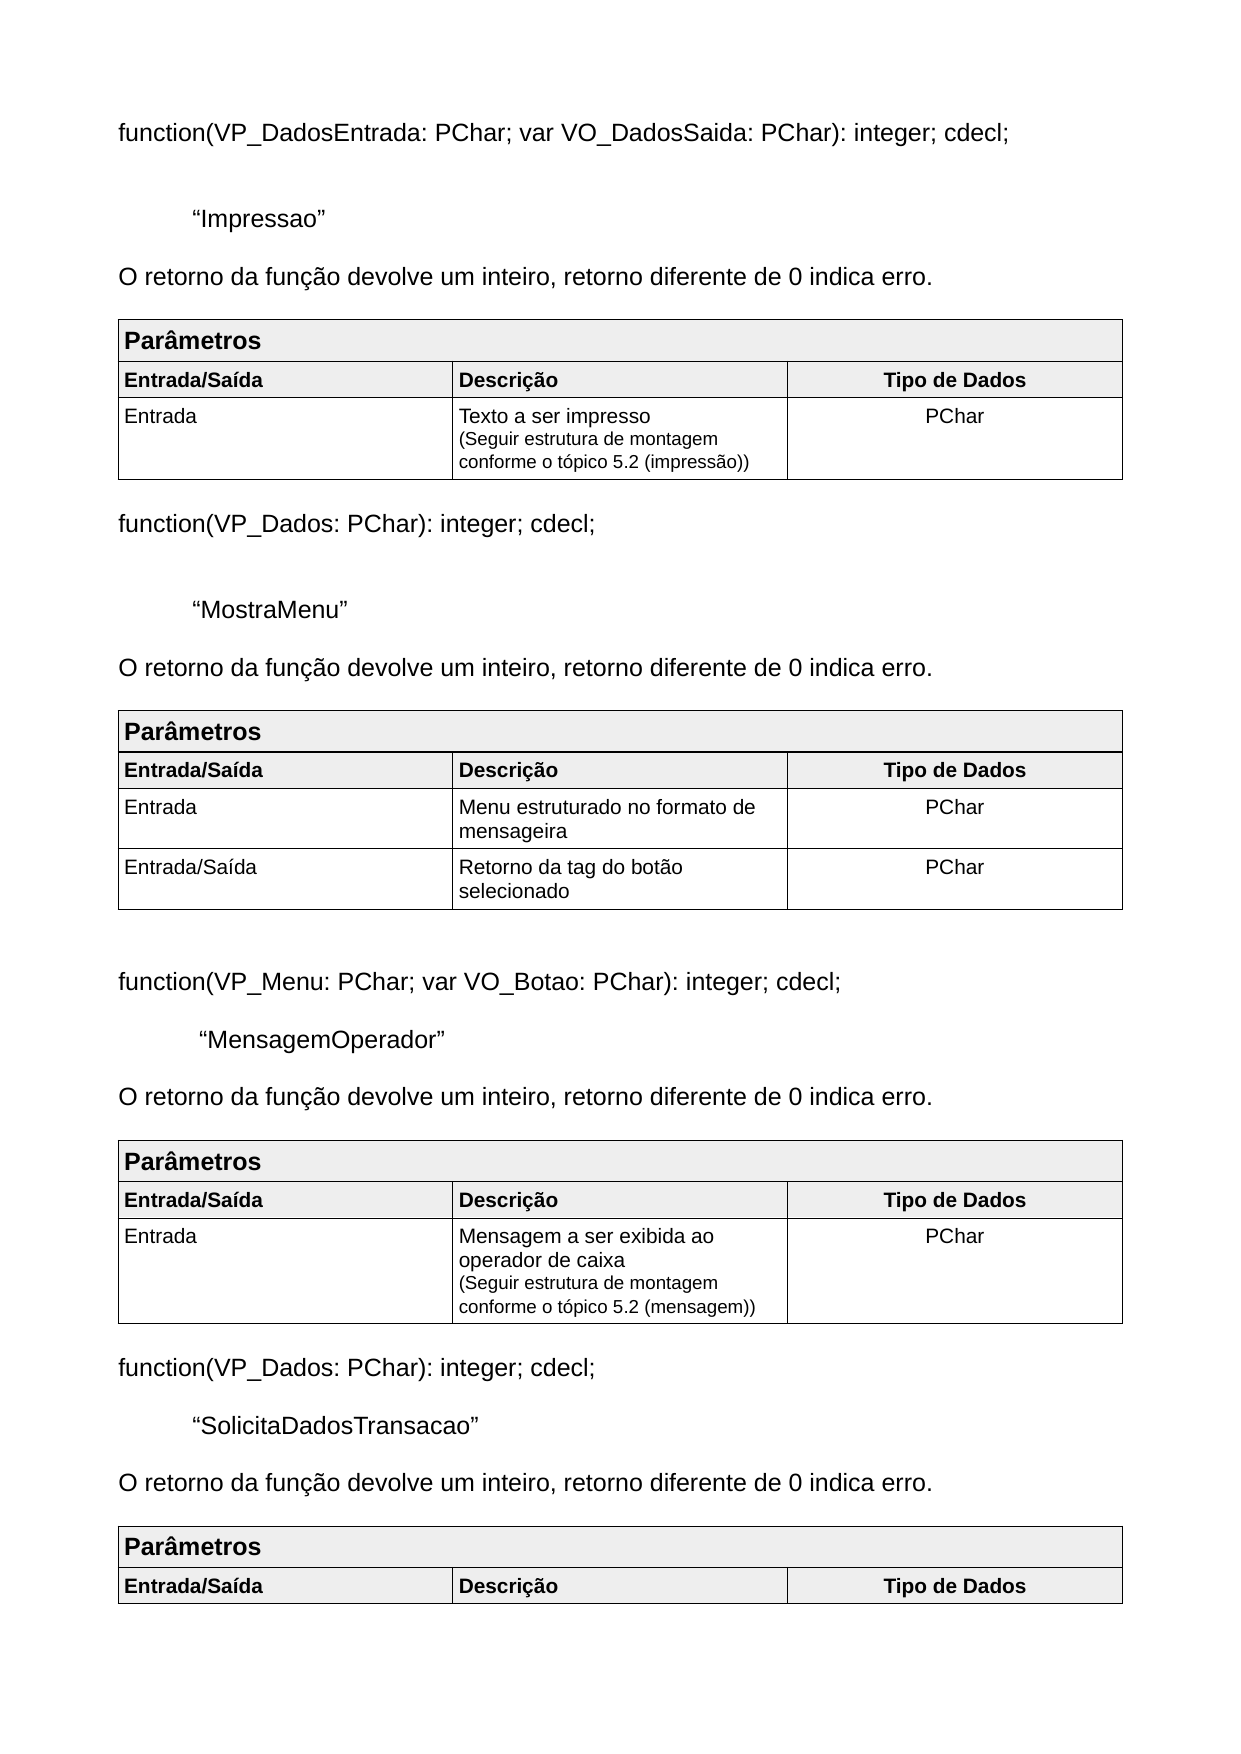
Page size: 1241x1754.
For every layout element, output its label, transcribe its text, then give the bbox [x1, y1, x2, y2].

table_cell Entrada [119, 789, 452, 848]
table_cell PChar [788, 1219, 1122, 1323]
table_header Parâmetros [119, 1141, 1122, 1181]
table_cell Mensagem a ser exibida ao operador de caixa (Seguir estrutura de montagem conforme o tópico 5.2 (mensagem)) [453, 1219, 787, 1323]
table_cell PChar [788, 789, 1122, 848]
text O retorno da função devolve um inteiro, retorno diferente de 0 indica erro. [118, 262, 1122, 291]
table_cell Descrição [453, 362, 787, 397]
table_cell Descrição [453, 753, 787, 788]
table_cell Descrição [453, 1182, 787, 1217]
table_cell Entrada/Saída [119, 1568, 452, 1603]
table_header Parâmetros [119, 711, 1122, 751]
table_cell Tipo de Dados [788, 1568, 1122, 1603]
text function(VP_Dados: PChar): integer; cdecl; [118, 509, 1122, 538]
text function(VP_Dados: PChar): integer; cdecl; [118, 1353, 1122, 1382]
table_cell Entrada [119, 1219, 452, 1323]
table_header Parâmetros [119, 320, 1122, 361]
text “Impressao” [118, 204, 1122, 233]
table_cell Tipo de Dados [788, 1182, 1122, 1217]
table_cell Retorno da tag do botão selecionado [453, 849, 787, 909]
text “SolicitaDadosTransacao” [118, 1411, 1122, 1439]
table_cell Menu estruturado no formato de mensageira [453, 789, 787, 848]
table_cell Entrada/Saída [119, 362, 452, 397]
table_cell PChar [788, 849, 1122, 909]
text “MostraMenu” [118, 595, 1122, 624]
text “MensagemOperador” [118, 1025, 1122, 1053]
table_cell Texto a ser impresso (Seguir estrutura de montagem conforme o tópico 5.2 (impressão)) [453, 398, 787, 479]
table_cell Tipo de Dados [788, 753, 1122, 788]
table_header Parâmetros [119, 1527, 1122, 1567]
text O retorno da função devolve um inteiro, retorno diferente de 0 indica erro. [118, 1468, 1122, 1497]
text function(VP_Menu: PChar; var VO_Botao: PChar): integer; cdecl; [118, 967, 1122, 996]
table_cell Tipo de Dados [788, 362, 1122, 397]
table_cell PChar [788, 398, 1122, 479]
text O retorno da função devolve um inteiro, retorno diferente de 0 indica erro. [118, 1082, 1122, 1111]
table_cell Entrada/Saída [119, 753, 452, 788]
text function(VP_DadosEntrada: PChar; var VO_DadosSaida: PChar): integer; cdecl; [118, 118, 1122, 147]
text O retorno da função devolve um inteiro, retorno diferente de 0 indica erro. [118, 653, 1122, 681]
table_cell Entrada/Saída [119, 849, 452, 909]
table_cell Descrição [453, 1568, 787, 1603]
table_cell Entrada [119, 398, 452, 479]
table_cell Entrada/Saída [119, 1182, 452, 1217]
